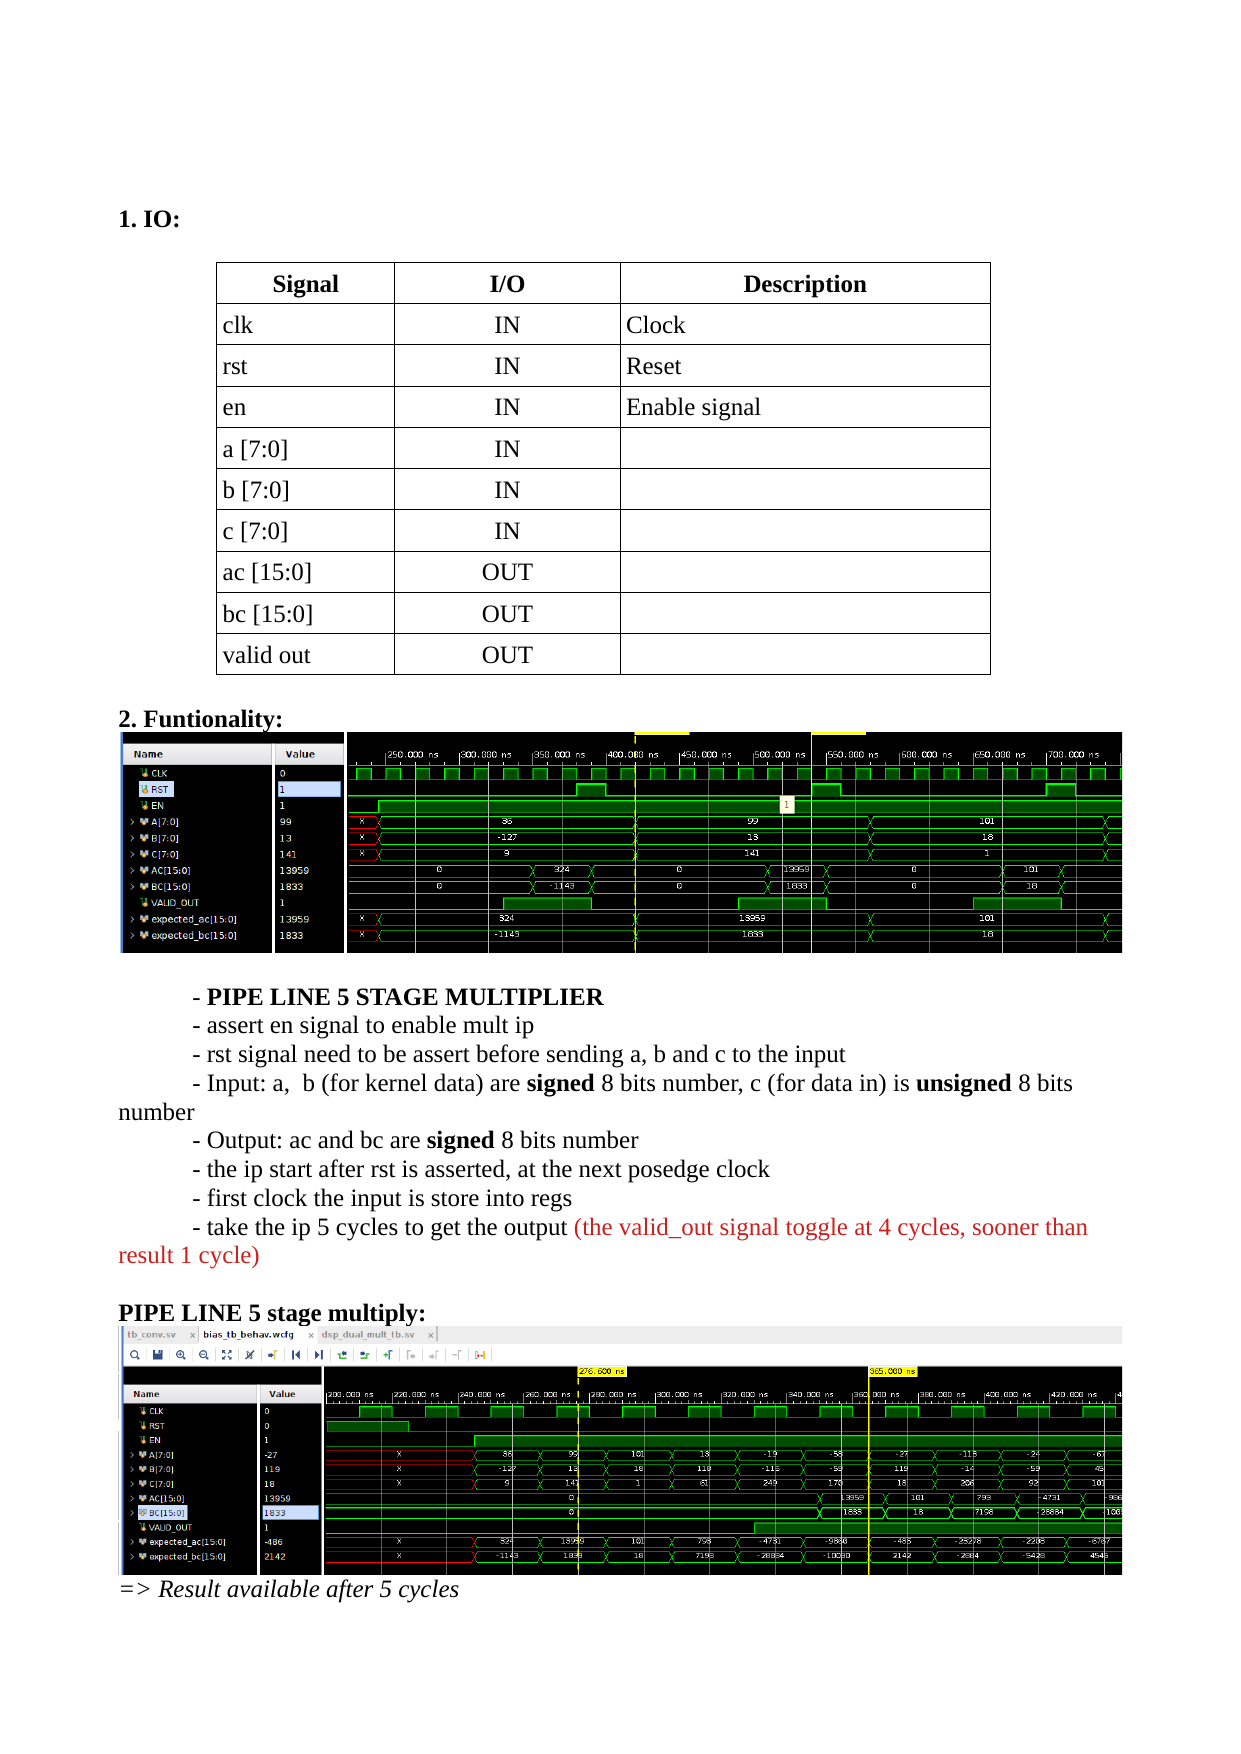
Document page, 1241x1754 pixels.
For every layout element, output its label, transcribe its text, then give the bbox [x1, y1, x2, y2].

table_cell rst [217, 345, 394, 386]
picture [118, 1326, 1123, 1575]
text - take the ip 5 cycles to get the output (the valid_out signal toggle at 4 cycles, sooner than result 1 cycle) [118, 1212, 1122, 1269]
text - PIPE LINE 5 STAGE MULTIPLIER [118, 982, 1122, 1010]
table_cell valid out [217, 634, 394, 674]
table_cell IN [395, 510, 620, 551]
table_header Description [621, 263, 990, 303]
table_cell IN [395, 345, 620, 386]
table_cell IN [395, 469, 620, 509]
table_cell [621, 428, 990, 468]
table_cell ac [15:0] [217, 552, 394, 592]
text => Result available after 5 cycles [118, 1575, 1122, 1603]
table_cell a [7:0] [217, 428, 394, 468]
table_cell [621, 552, 990, 592]
table_cell IN [395, 304, 620, 344]
text PIPE LINE 5 stage multiply: [118, 1298, 1122, 1326]
text - Input: a, b (for kernel data) are signed 8 bits number, c (for data in) is unsigned 8 bits number [118, 1068, 1122, 1125]
text 2. Funtionality: [118, 704, 1122, 732]
table_cell b [7:0] [217, 469, 394, 509]
table_cell [621, 593, 990, 633]
text - assert en signal to enable mult ip [118, 1010, 1122, 1039]
table_cell IN [395, 428, 620, 468]
table_cell OUT [395, 593, 620, 633]
table_cell Enable signal [621, 387, 990, 427]
table_cell OUT [395, 552, 620, 592]
table_cell [621, 510, 990, 551]
table_cell en [217, 387, 394, 427]
table_cell [621, 634, 990, 674]
text - first clock the input is store into regs [118, 1183, 1122, 1212]
text - rst signal need to be assert before sending a, b and c to the input [118, 1039, 1122, 1068]
table_cell Clock [621, 304, 990, 344]
table_cell bc [15:0] [217, 593, 394, 633]
table_header I/O [395, 263, 620, 303]
table_cell OUT [395, 634, 620, 674]
table_cell clk [217, 304, 394, 344]
table_cell Reset [621, 345, 990, 386]
text - Output: ac and bc are signed 8 bits number [118, 1125, 1122, 1154]
table_cell c [7:0] [217, 510, 394, 551]
picture [118, 732, 1123, 953]
table_cell [621, 469, 990, 509]
text - the ip start after rst is asserted, at the next posedge clock [118, 1154, 1122, 1183]
table_header Signal [217, 263, 394, 303]
table_cell IN [395, 387, 620, 427]
text 1. IO: [118, 204, 1122, 233]
